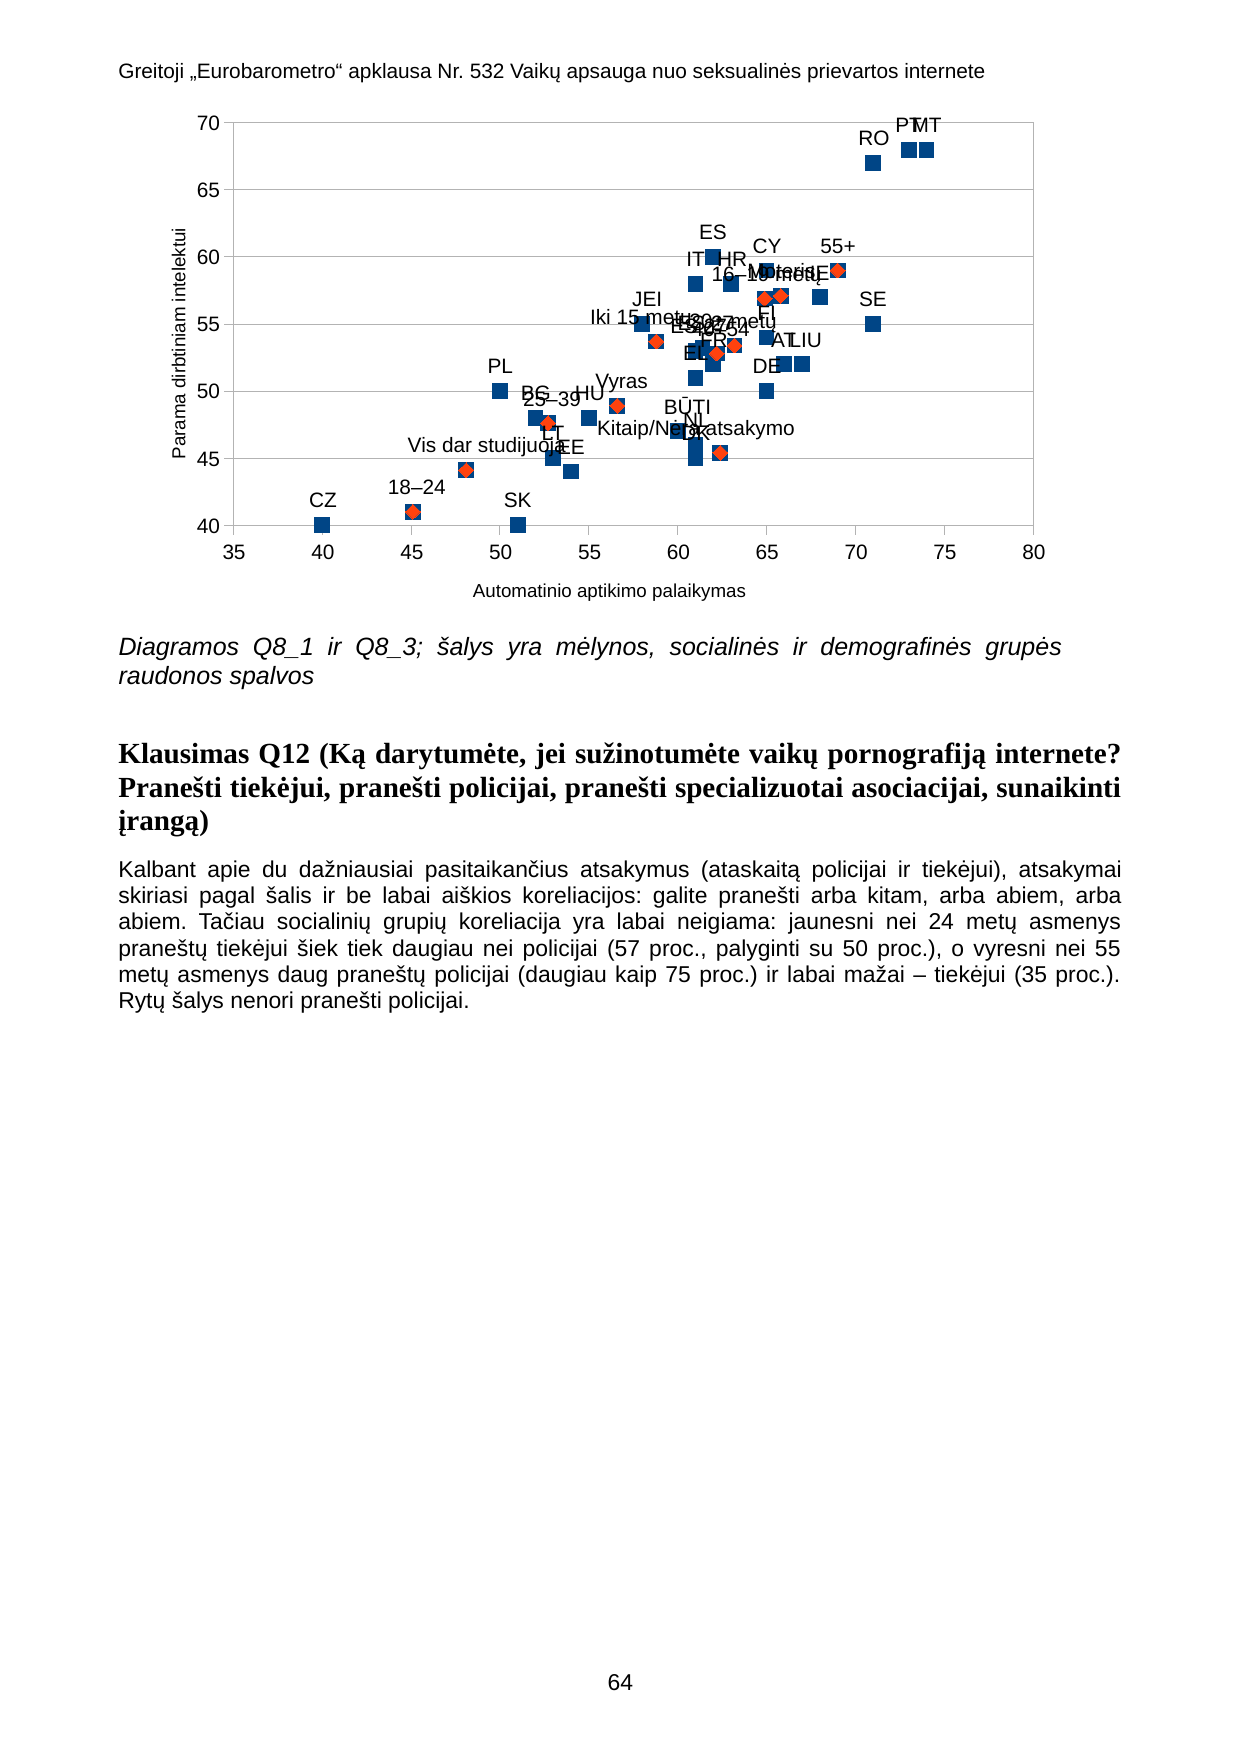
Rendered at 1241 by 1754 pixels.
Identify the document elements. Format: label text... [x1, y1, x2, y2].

subtitle Klausimas Q12 (Ką darytumėte, jei sužinotumėte vaikų pornografiją internete? Pranešti tiekėjui, pranešti policijai, pranešti specializuotai asociacijai, sunaikinti įrangą) [118, 736, 1122, 837]
text Kalbant apie du dažniausiai pasitaikančius atsakymus (ataskaitą policijai ir tiekėjui), atsakymai skiriasi pagal šalis ir be labai aiškios koreliacijos: galite pranešti arba kitam, arba abiem, arba abiem. Tačiau socialinių grupių koreliacija yra labai neigiama: jaunesni nei 24 metų asmenys praneštų tiekėjui šiek tiek daugiau nei policijai (57 proc., palyginti su 50 proc.), o vyresni nei 55 metų asmenys daug praneštų policijai (daugiau kaip 75 proc.) ir labai mažai – tiekėjui (35 proc.). Rytų šalys nenori pranešti policijai. [118, 856, 1122, 1014]
text Diagramos Q8_1 ir Q8_3; šalys yra mėlynos, socialinės ir demografinės grupės raudonos spalvos [118, 632, 1063, 689]
